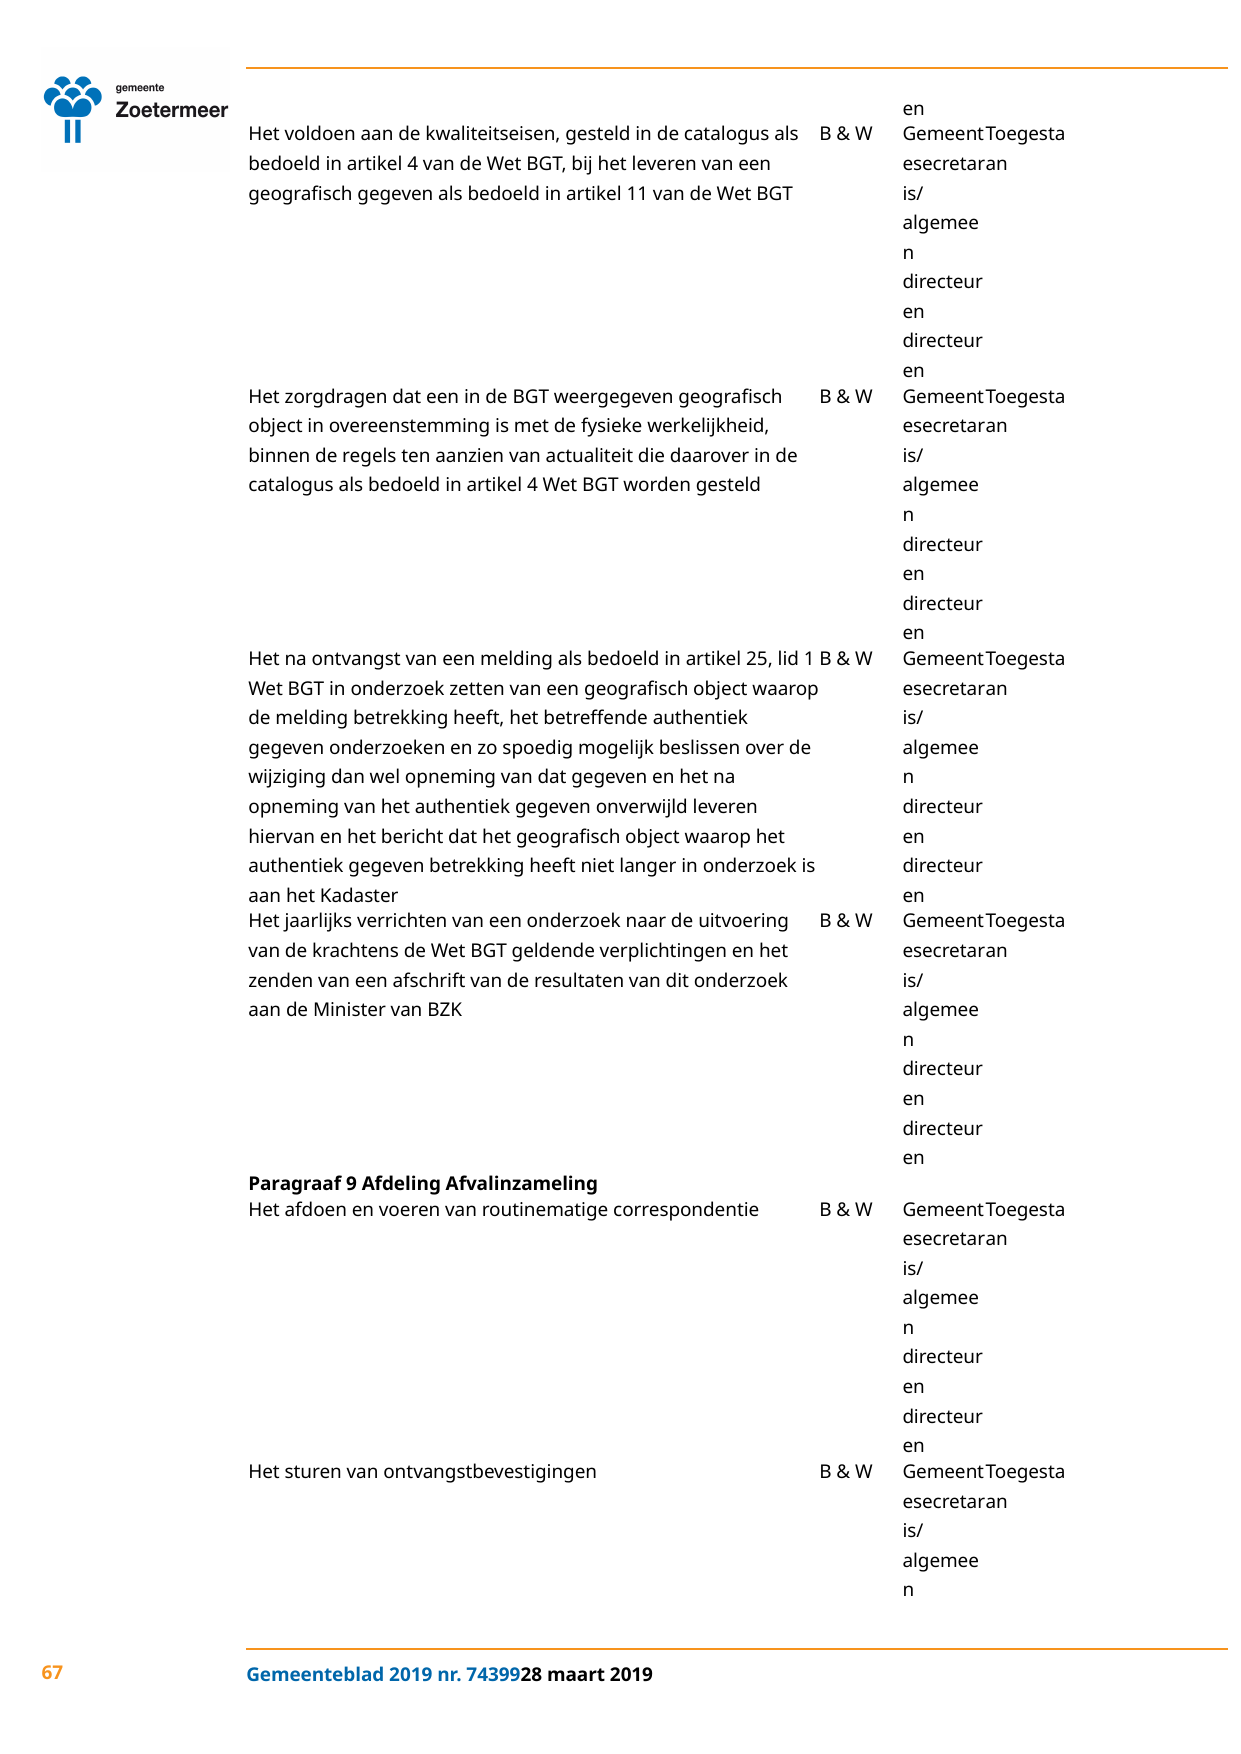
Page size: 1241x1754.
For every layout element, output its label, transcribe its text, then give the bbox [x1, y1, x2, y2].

table_cell Toegestaan [985, 645, 1068, 908]
table_cell Gemeentesecretaris/ algemeen directeur en directeuren [902, 383, 985, 645]
table_cell Het sturen van ontvangstbevestigingen [248, 1458, 819, 1602]
table_cell Gemeentesecretaris/ algemeen directeur en directeuren [902, 908, 985, 1170]
table_cell [819, 1170, 902, 1196]
table_cell Toegestaan [985, 121, 1068, 383]
table_cell Toegestaan [985, 383, 1068, 645]
table_cell Gemeentesecretaris/ algemeen directeur en directeuren [902, 121, 985, 383]
table_cell Toegestaan [985, 1458, 1068, 1602]
table_cell [819, 95, 902, 121]
table_cell [985, 95, 1068, 121]
table_cell [248, 95, 819, 121]
table_cell Gemeentesecretaris/ algemeen directeur en directeuren [902, 645, 985, 908]
table_cell [902, 1170, 985, 1196]
table_cell Gemeentesecretaris/ algemeen [902, 1458, 985, 1602]
table_cell B & W [819, 383, 902, 645]
table_cell B & W [819, 1196, 902, 1458]
table_cell Paragraaf 9 Afdeling Afvalinzameling [248, 1170, 819, 1196]
table_cell Het voldoen aan de kwaliteitseisen, gesteld in de catalogus als bedoeld in artikel 4 van de Wet BGT, bij het leveren van een geografisch gegeven als bedoeld in artikel 11 van de Wet BGT [248, 121, 819, 383]
table_cell Het zorgdragen dat een in de BGT weergegeven geografisch object in overeenstemming is met de fysieke werkelijkheid, binnen de regels ten aanzien van actualiteit die daarover in de catalogus als bedoeld in artikel 4 Wet BGT worden gesteld [248, 383, 819, 645]
table_cell Het na ontvangst van een melding als bedoeld in artikel 25, lid 1 Wet BGT in onderzoek zetten van een geografisch object waarop de melding betrekking heeft, het betreffende authentiek gegeven onderzoeken en zo spoedig mogelijk beslissen over de wijziging dan wel opneming van dat gegeven en het na opneming van het authentiek gegeven onverwijld leveren hiervan en het bericht dat het geografisch object waarop het authentiek gegeven betrekking heeft niet langer in onderzoek is aan het Kadaster [248, 645, 819, 908]
table_cell B & W [819, 645, 902, 908]
table_cell en [902, 95, 985, 121]
table_cell Gemeentesecretaris/ algemeen directeur en directeuren [902, 1196, 985, 1458]
table_cell Het afdoen en voeren van routinematige correspondentie [248, 1196, 819, 1458]
table_cell B & W [819, 121, 902, 383]
table_cell B & W [819, 1458, 902, 1602]
table_cell [985, 1170, 1068, 1196]
picture [41, 47, 231, 172]
table_cell B & W [819, 908, 902, 1170]
table_cell Toegestaan [985, 1196, 1068, 1458]
table_cell Toegestaan [985, 908, 1068, 1170]
table_cell Het jaarlijks verrichten van een onderzoek naar de uitvoering van de krachtens de Wet BGT geldende verplichtingen en het zenden van een afschrift van de resultaten van dit onderzoek aan de Minister van BZK [248, 908, 819, 1170]
